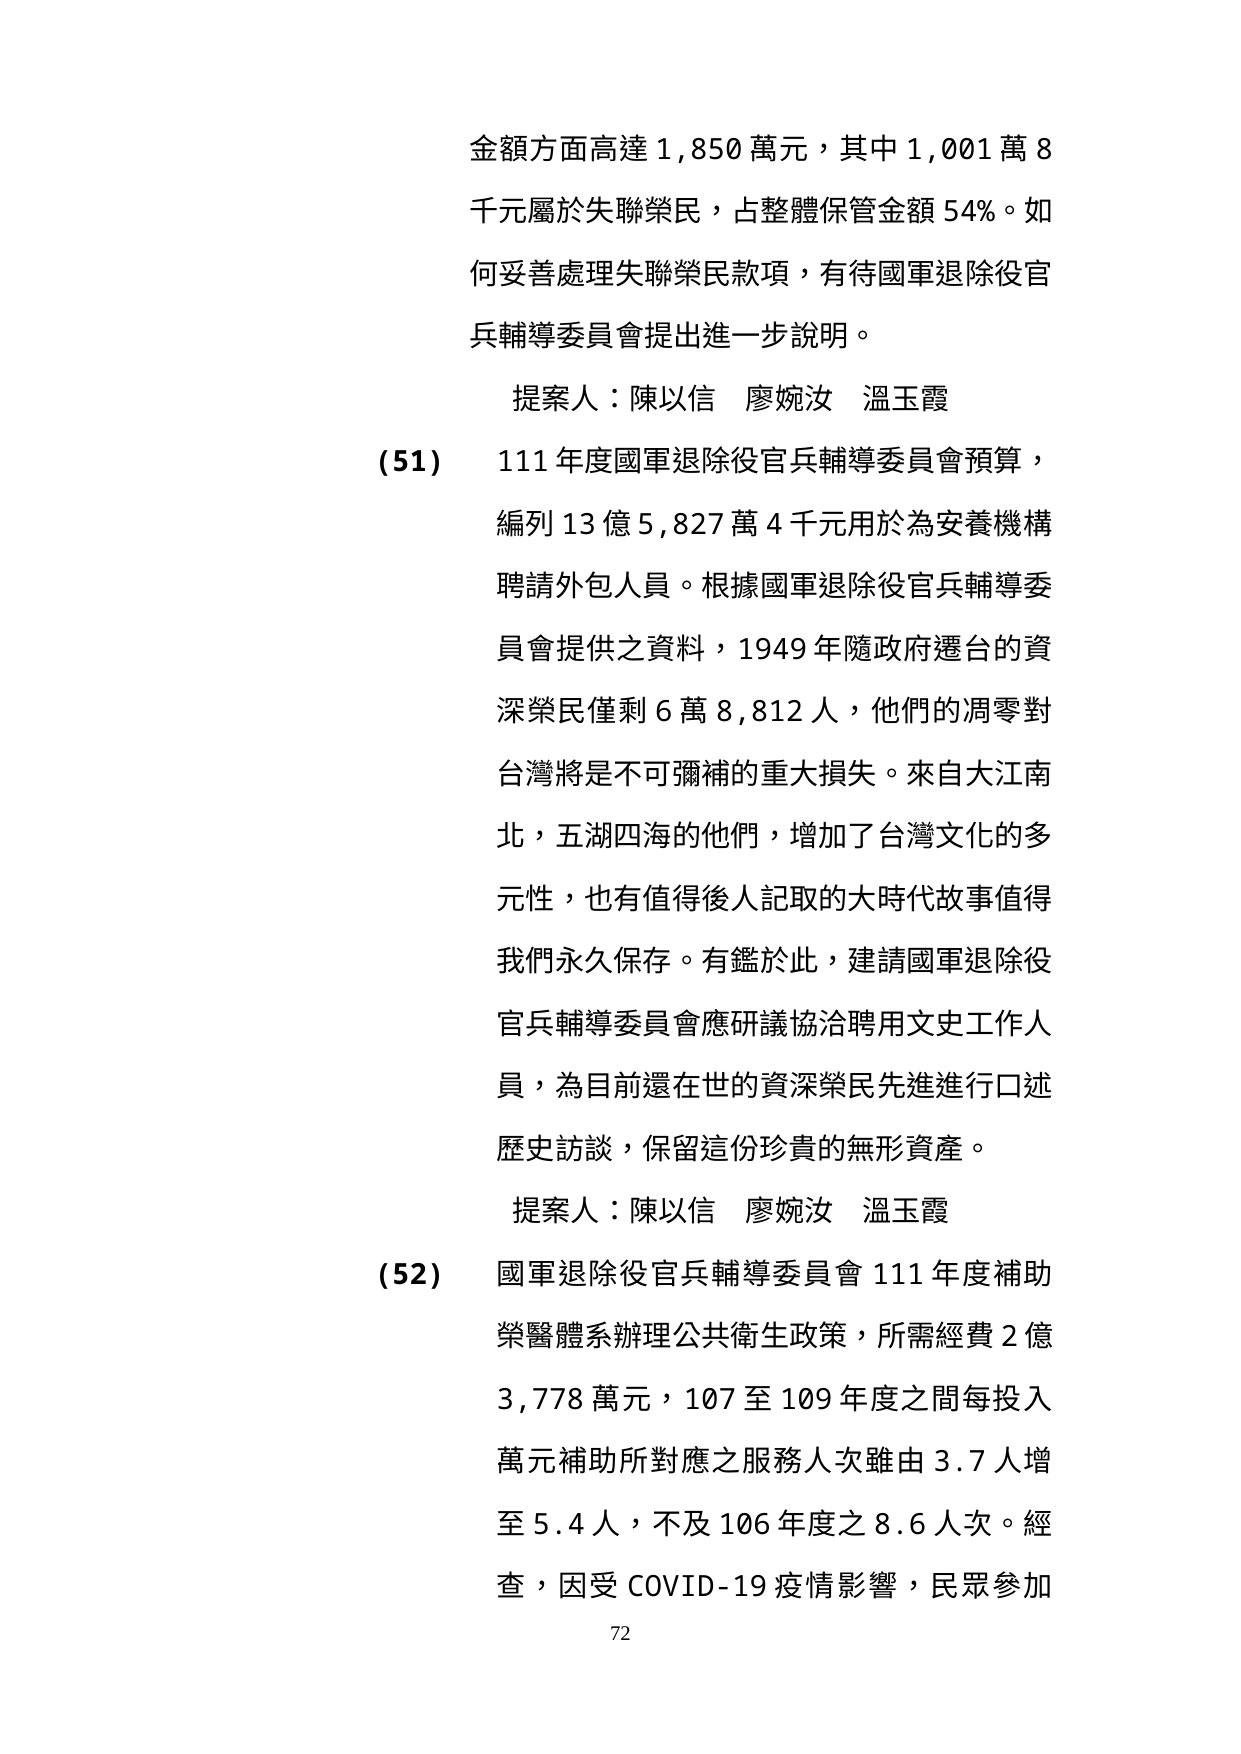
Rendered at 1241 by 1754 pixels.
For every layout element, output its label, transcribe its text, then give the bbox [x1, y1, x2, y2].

list 金額方面高達1,850萬元，其中1,001萬8千元屬於失聯榮民，占整體保管金額54%。如何妥善處理失聯榮民款項，有待國軍退除役官兵輔導委員會提出進一步說明。 [374, 105, 1053, 355]
list 111年度國軍退除役官兵輔導委員會預算，編列13億5,827萬4千元用於為安養機構聘請外包人員。根據國軍退除役官兵輔導委員會提供之資料，1949年隨政府遷台的資深榮民僅剩6萬8,812人，他們的凋零對台灣將是不可彌補的重大損失。來自大江南北，五湖四海的他們，增加了台灣文化的多元性，也有值得後人記取的大時代故事值得我們永久保存。有鑑於此，建請國軍退除役官兵輔導委員會應研議協洽聘用文史工作人員，為目前還在世的資深榮民先進進行口述歷史訪談，保留這份珍貴的無形資產。 [374, 417, 1053, 1167]
text 提案人：陳以信 廖婉汝 溫玉霞 [512, 1167, 1053, 1230]
list 國軍退除役官兵輔導委員會111年度補助榮醫體系辦理公共衛生政策，所需經費2億3,778萬元，107至109年度之間每投入萬元補助所對應之服務人次雖由3.7人增至5.4人，不及106年度之8.6人次。經查，因受COVID-19疫情影響，民眾參加 [374, 1230, 1053, 1605]
text 提案人：陳以信 廖婉汝 溫玉霞 [512, 355, 1053, 417]
